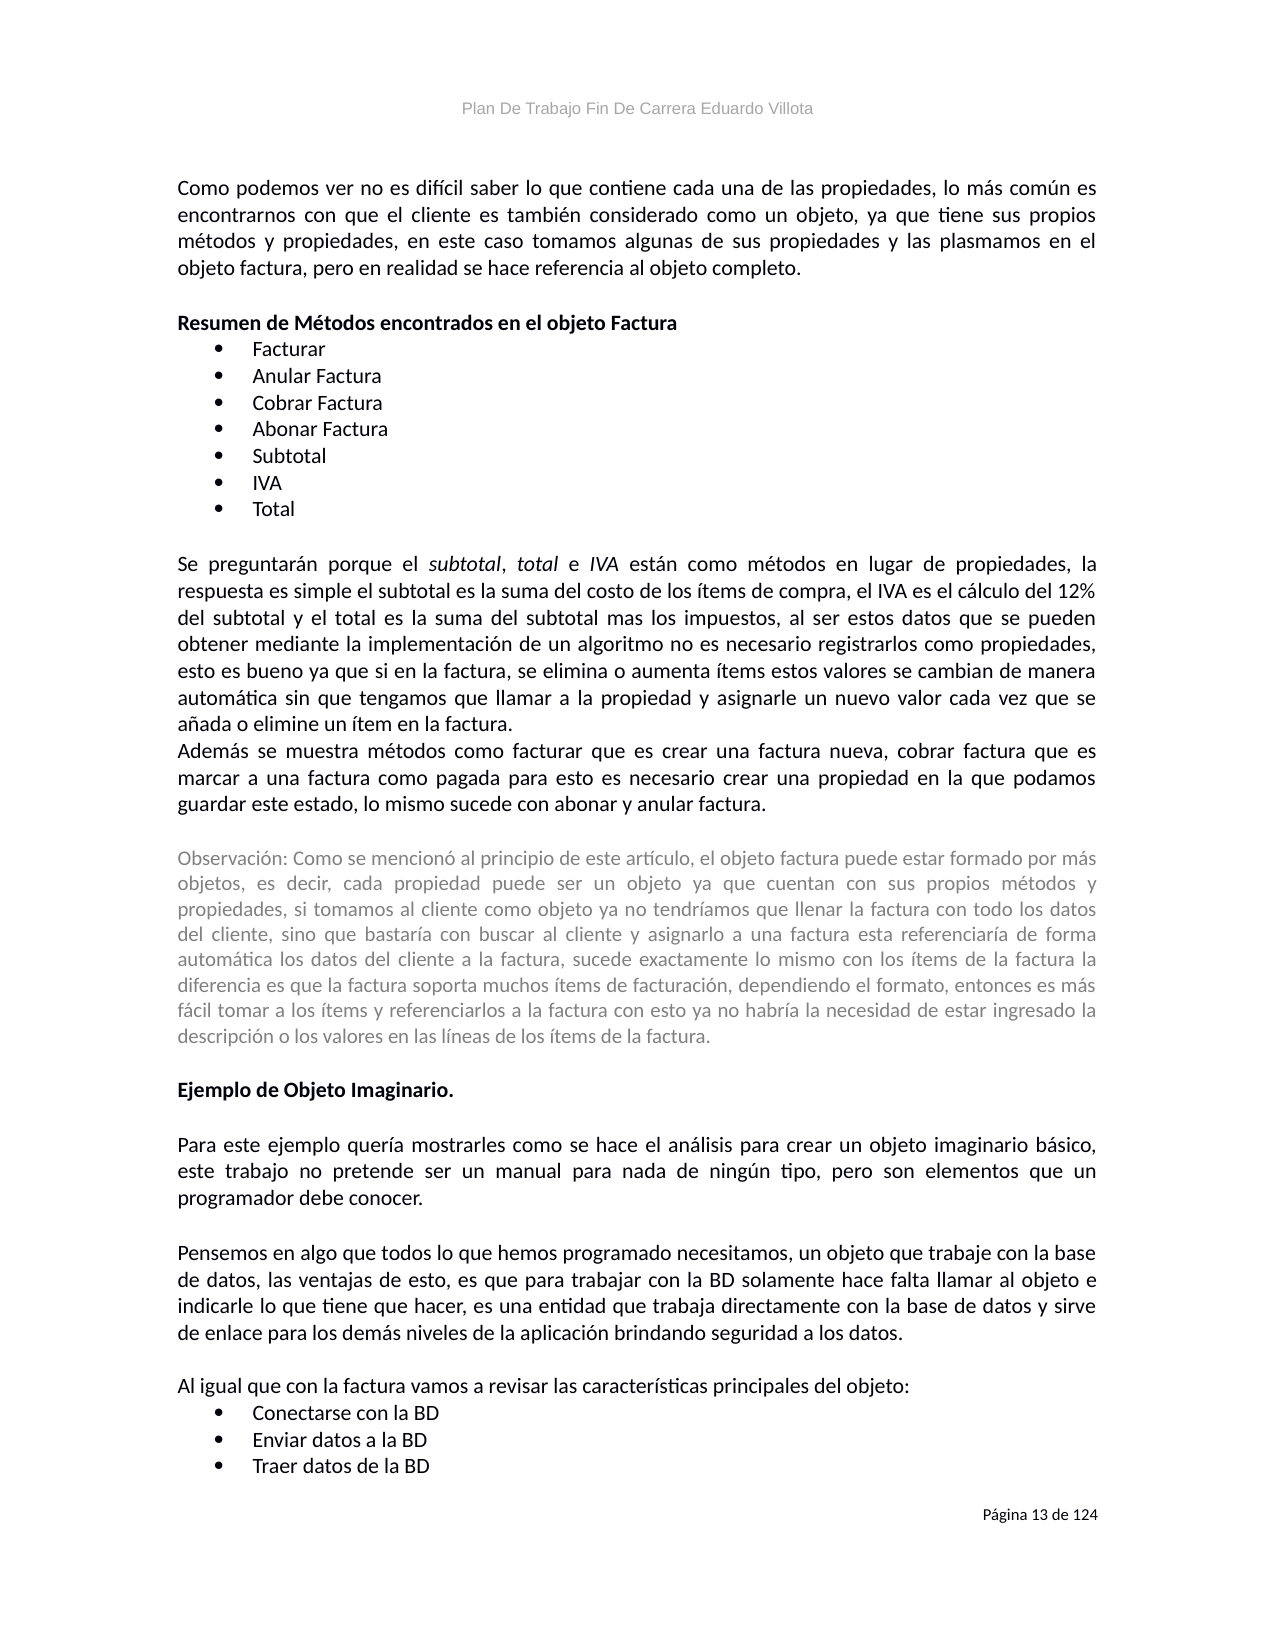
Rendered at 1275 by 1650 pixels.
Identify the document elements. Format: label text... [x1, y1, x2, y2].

text Observación: Como se mencionó al principio de este artículo, el objeto factura puede estar formado por más objetos, es decir, cada propiedad puede ser un objeto ya que cuentan con sus propios métodos y propiedades, si tomamos al cliente como objeto ya no tendríamos que llenar la factura con todo los datos del cliente, sino que bastaría con buscar al cliente y asignarlo a una factura esta referenciaría de forma automática los datos del cliente a la factura, sucede exactamente lo mismo con los ítems de la factura la diferencia es que la factura soporta muchos ítems de facturación, dependiendo el formato, entonces es más fácil tomar a los ítems y referenciarlos a la factura con esto ya no habría la necesidad de estar ingresado la descripción o los valores en las líneas de los ítems de la factura. [177, 845, 1098, 1048]
list Total [215, 496, 1098, 522]
list Abonar Factura [215, 416, 1098, 442]
list Cobrar Factura [215, 389, 1098, 416]
list Enviar datos a la BD [215, 1426, 1098, 1452]
text Ejemplo de Objeto Imaginario. [177, 1076, 1098, 1103]
list IVA [215, 469, 1098, 496]
list Anular Factura [215, 362, 1098, 389]
text Además se muestra métodos como facturar que es crear una factura nueva, cobrar factura que es marcar a una factura como pagada para esto es necesario crear una propiedad en la que podamos guardar este estado, lo mismo sucede con abonar y anular factura. [177, 737, 1098, 817]
list Facturar [215, 336, 1098, 362]
list Subtotal [215, 442, 1098, 469]
text Pensemos en algo que todos lo que hemos programado necesitamos, un objeto que trabaje con la base de datos, las ventajas de esto, es que para trabajar con la BD solamente hace falta llamar al objeto e indicarle lo que tiene que hacer, es una entidad que trabaja directamente con la base de datos y sirve de enlace para los demás niveles de la aplicación brindando seguridad a los datos. [177, 1239, 1098, 1346]
list Conectarse con la BD [215, 1399, 1098, 1426]
text Se preguntarán porque el subtotal, total e IVA están como métodos en lugar de propiedades, la respuesta es simple el subtotal es la suma del costo de los ítems de compra, el IVA es el cálculo del 12% del subtotal y el total es la suma del subtotal mas los impuestos, al ser estos datos que se pueden obtener mediante la implementación de un algoritmo no es necesario registrarlos como propiedades, esto es bueno ya que si en la factura, se elimina o aumenta ítems estos valores se cambian de manera automática sin que tengamos que llamar a la propiedad y asignarle un nuevo valor cada vez que se añada o elimine un ítem en la factura. [177, 550, 1098, 737]
text Resumen de Métodos encontrados en el objeto Factura [177, 309, 1098, 336]
text Para este ejemplo quería mostrarles como se hace el análisis para crear un objeto imaginario básico, este trabajo no pretende ser un manual para nada de ningún tipo, pero son elementos que un programador debe conocer. [177, 1131, 1098, 1211]
text Como podemos ver no es difícil saber lo que contiene cada una de las propiedades, lo más común es encontrarnos con que el cliente es también considerado como un objeto, ya que tiene sus propios métodos y propiedades, en este caso tomamos algunas de sus propiedades y las plasmamos en el objeto factura, pero en realidad se hace referencia al objeto completo. [177, 174, 1098, 281]
text Al igual que con la factura vamos a revisar las características principales del objeto: [177, 1372, 1098, 1399]
list Traer datos de la BD [215, 1452, 1098, 1479]
